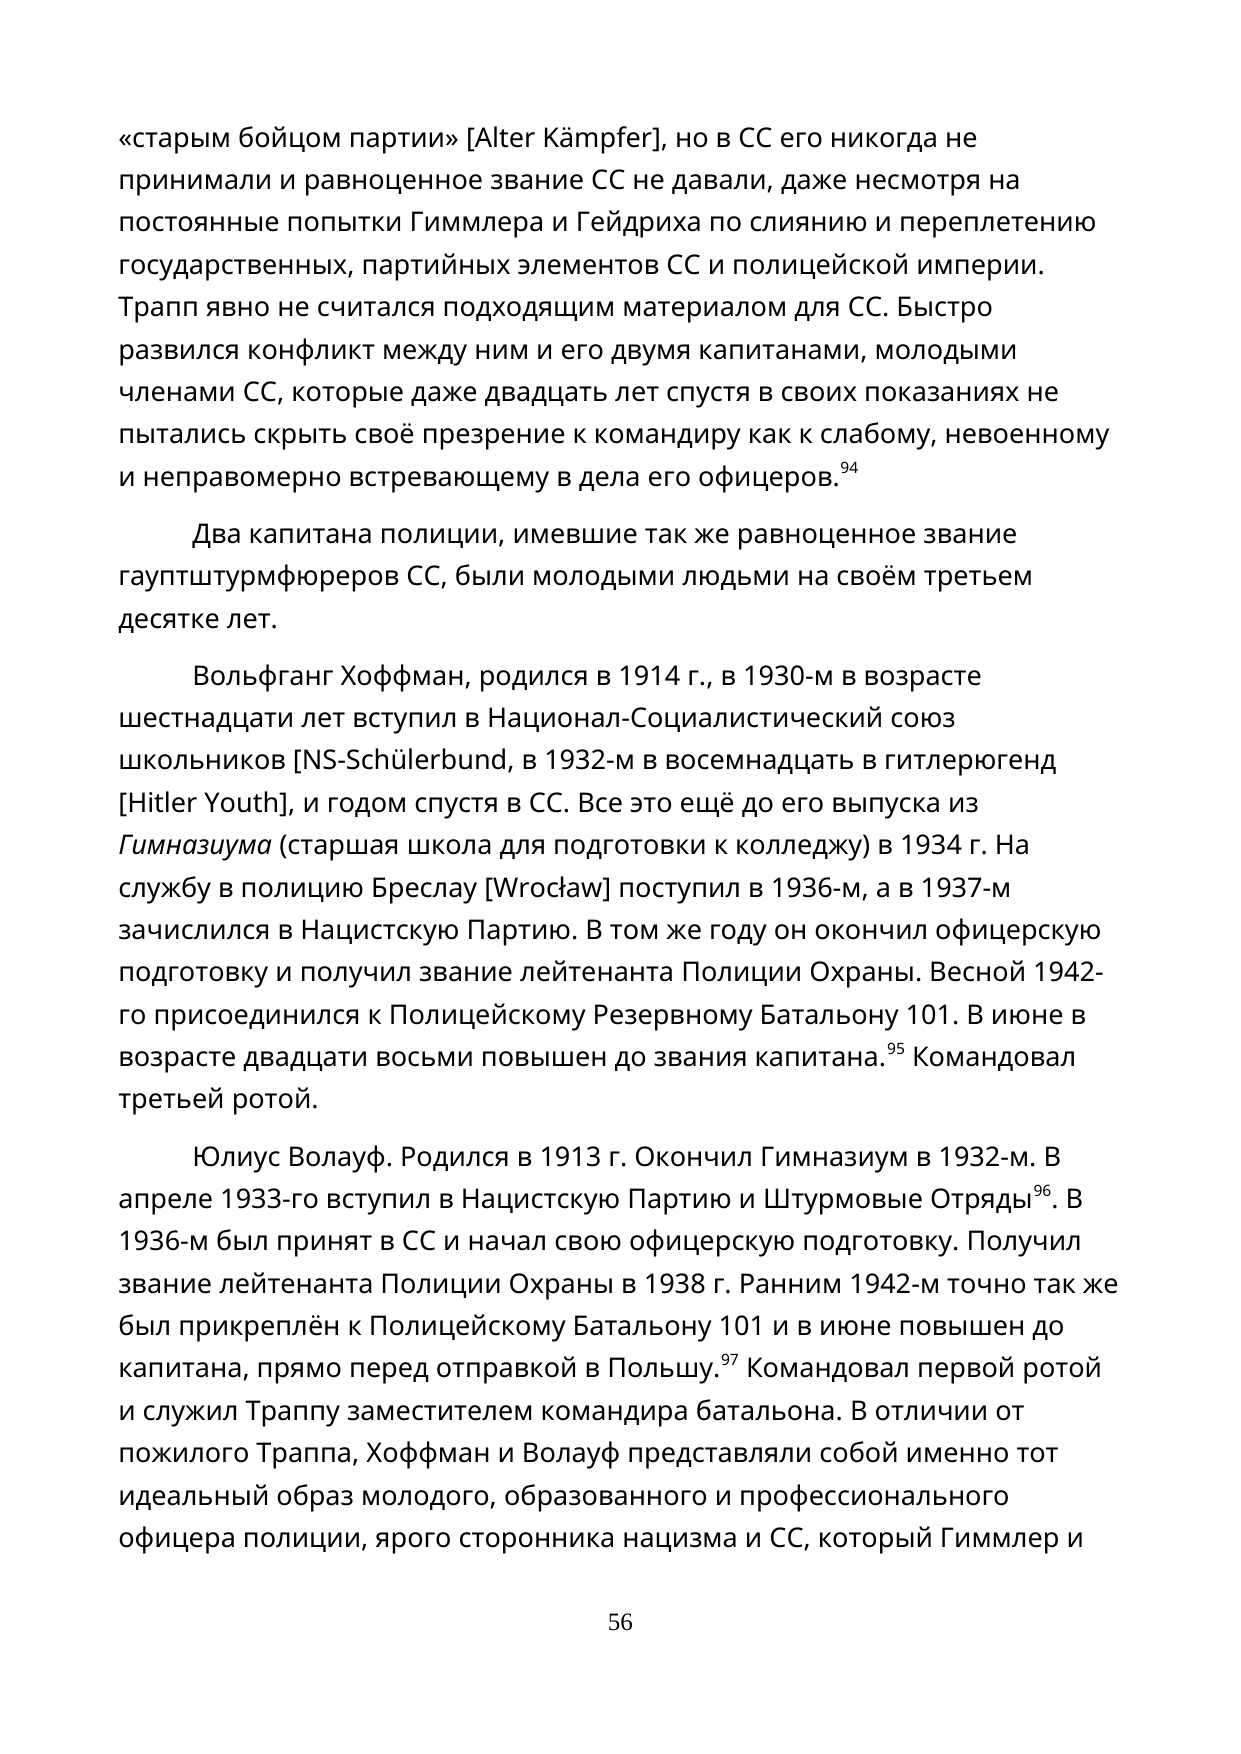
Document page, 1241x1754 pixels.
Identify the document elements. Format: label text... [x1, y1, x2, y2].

text Вольфганг Хоффман, родился в 1914 г., в 1930-м в возрасте шестнадцати лет вступил в Национал-Социалистический союз школьников [NS-Schülerbund, в 1932-м в восемнадцать в гитлерюгенд [Hitler Youth], и годом спустя в СС. Все это ещё до его выпуска из Гимназиума (старшая школа для подготовки к колледжу) в 1934 г. На службу в полицию Бреслау [Wrocław] поступил в 1936-м, а в 1937-м зачислился в Нацистскую Партию. В том же году он окончил офицерскую подготовку и получил звание лейтенанта Полиции Охраны. Весной 1942-го присоединился к Полицейскому Резервному Батальону 101. В июне в возрасте двадцати восьми повышен до звания капитана. Командовал третьей ротой. [118, 656, 1122, 1117]
text Юлиус Волауф. Родился в 1913 г. Окончил Гимназиум в 1932-м. В апреле 1933-го вступил в Нацистскую Партию и Штурмовые Отряды. В 1936-м был принят в СС и начал свою офицерскую подготовку. Получил звание лейтенанта Полиции Охраны в 1938 г. Ранним 1942-м точно так же был прикреплён к Полицейскому Батальону 101 и в июне повышен до капитана, прямо перед отправкой в Польшу. Командовал первой ротой и служил Траппу заместителем командира батальона. В отличии от пожилого Траппа, Хоффман и Волауф представляли собой именно тот идеальный образ молодого, образованного и профессионального офицера полиции, ярого сторонника нацизма и СС, который Гиммлер и [118, 1137, 1122, 1555]
text Два капитана полиции, имевшие так же равноценное звание гауптштурмфюреров СС, были молодыми людьми на своём третьем десятке лет. [118, 514, 1122, 636]
text «старым бойцом партии» [Alter Kämpfer], но в СС его никогда не принимали и равноценное звание СС не давали, даже несмотря на постоянные попытки Гиммлера и Гейдриха по слиянию и переплетению государственных, партийных элементов СС и полицейской империи. Трапп явно не считался подходящим материалом для СС. Быстро развился конфликт между ним и его двумя капитанами, молодыми членами СС, которые даже двадцать лет спустя в своих показаниях не пытались скрыть своё презрение к командиру как к слабому, невоенному и неправомерно встревающему в дела его офицеров. [118, 118, 1122, 494]
